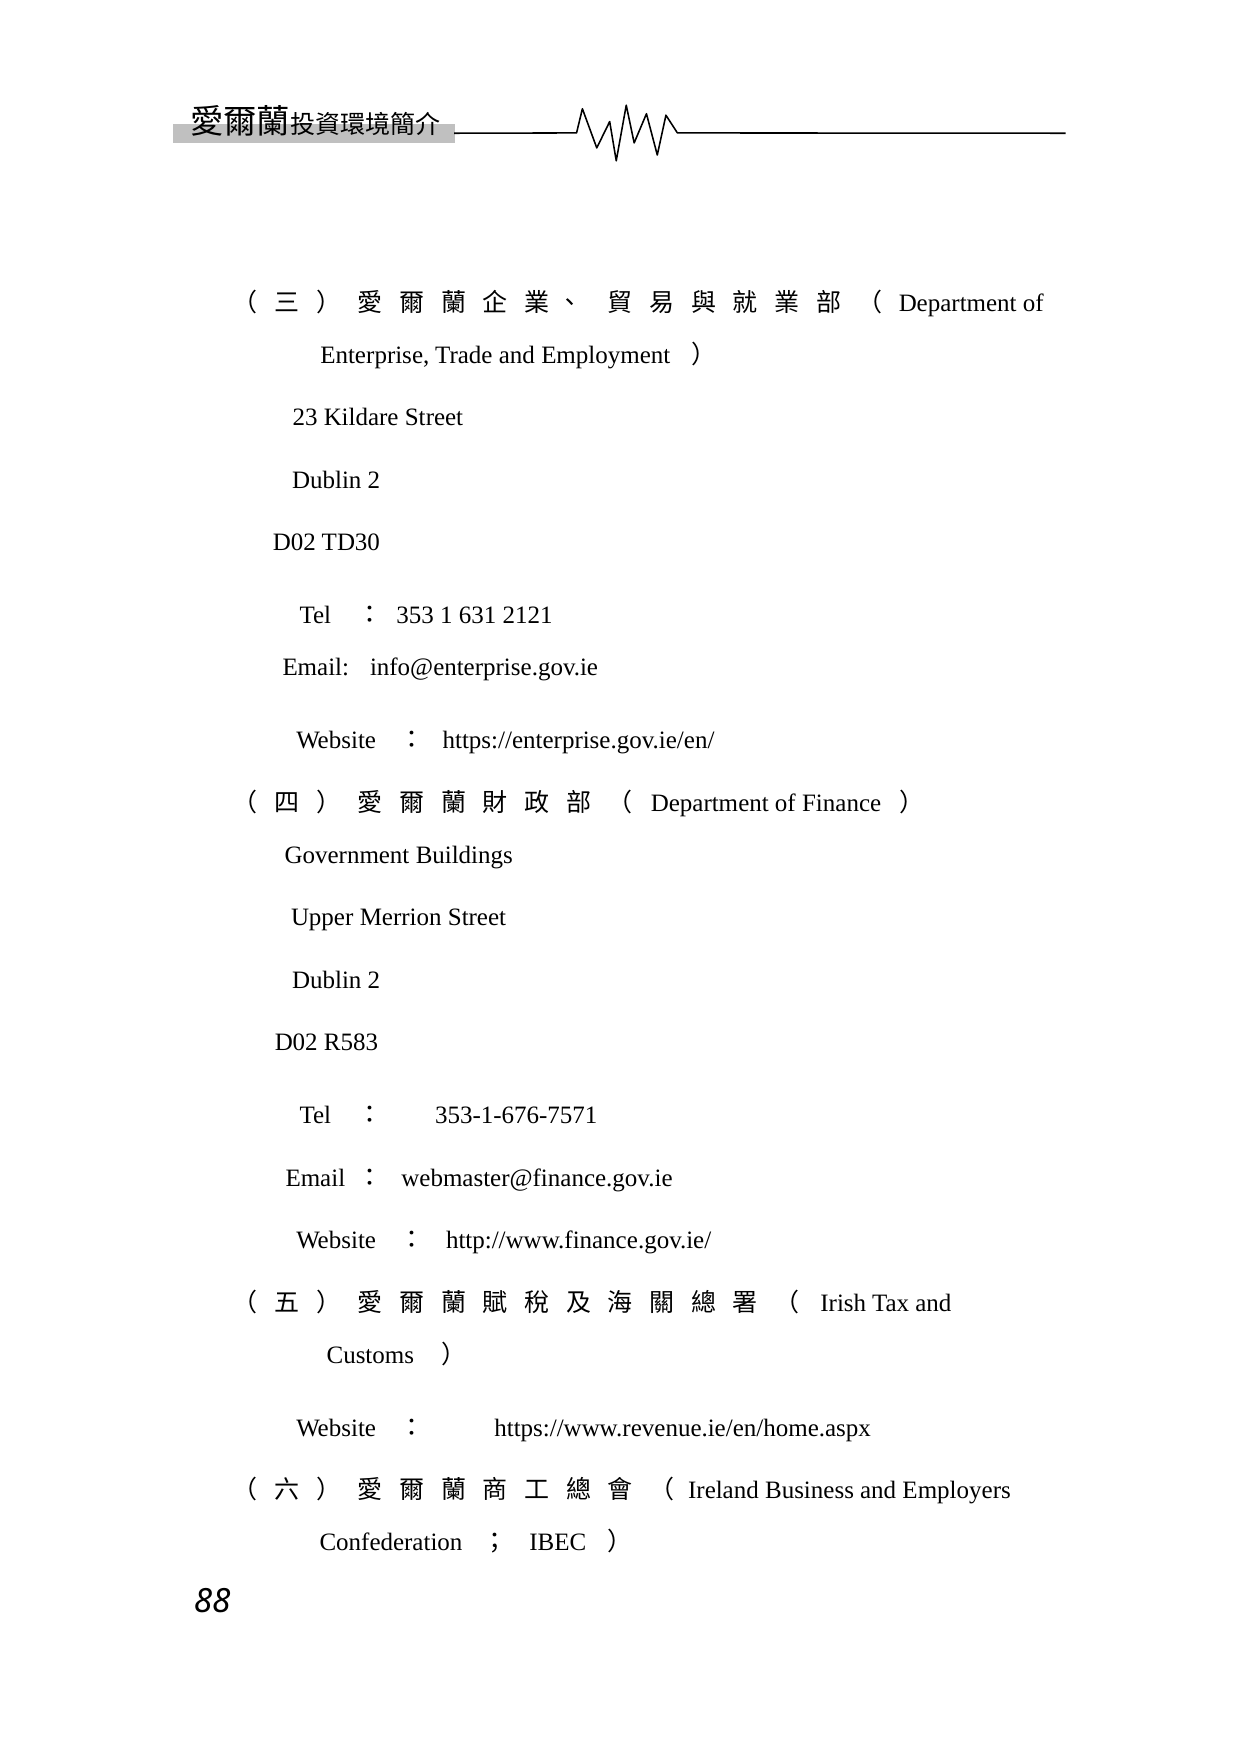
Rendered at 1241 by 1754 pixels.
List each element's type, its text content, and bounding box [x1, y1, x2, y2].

text Tel：353 1 631 2121 [207, 563, 1058, 625]
text 23 Kildare Street [207, 375, 1058, 438]
text （四）愛爾蘭財政部（Department of Finance） [207, 750, 1058, 813]
text Website：http://www.finance.gov.ie/ [207, 1188, 1058, 1250]
text Tel： 353-1-676-7571 [207, 1063, 1058, 1125]
text （三）愛爾蘭企業、貿易與就業部（Department of Enterprise, Trade and Employment） [207, 250, 1058, 375]
text （五）愛爾蘭賦稅及海關總署（Irish Tax and Customs） [207, 1250, 1058, 1375]
text Email: info@enterprise.gov.ie [207, 625, 1058, 688]
text D02 TD30 [207, 500, 1058, 563]
text Government Buildings [207, 813, 1058, 875]
text Dublin 2 [207, 438, 1058, 500]
text D02 R583 [207, 1000, 1058, 1063]
text Email：webmaster@finance.gov.ie [207, 1125, 1058, 1188]
text （六）愛爾蘭商工總會（Ireland Business and Employers Confederation；IBEC） [207, 1438, 1058, 1563]
text Dublin 2 [207, 938, 1058, 1000]
text Upper Merrion Street [207, 875, 1058, 938]
text Website：https://enterprise.gov.ie/en/ [207, 688, 1058, 750]
text Website： https://www.revenue.ie/en/home.aspx [207, 1375, 1058, 1438]
